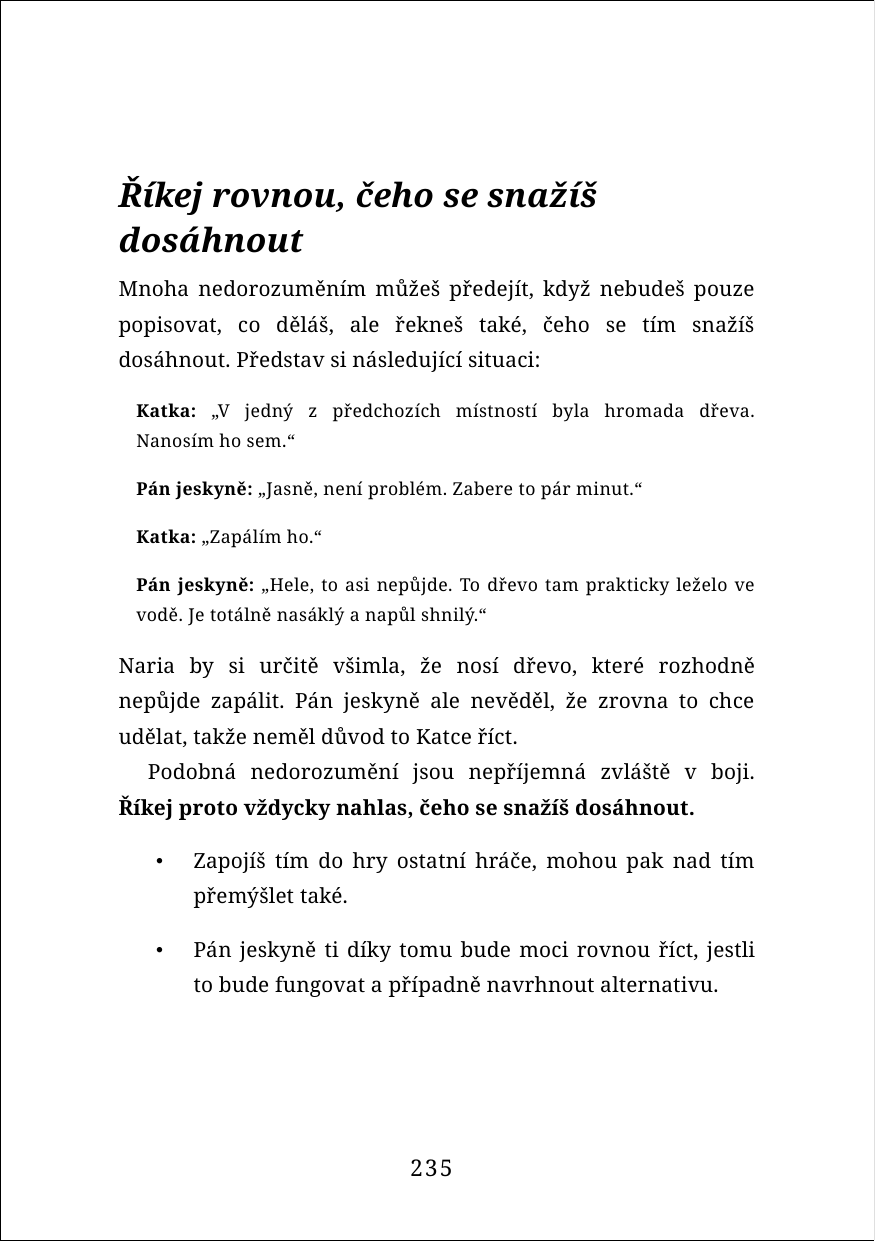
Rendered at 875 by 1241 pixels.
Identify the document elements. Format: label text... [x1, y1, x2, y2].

text Katka: „V jedný z předchozích místností byla hromada dřeva. Nanosím ho sem.“ [136, 399, 756, 453]
text Pán jeskyně: „Hele, to asi nepůjde. To dřevo tam prakticky leželo ve vodě. Je totálně nasáklý a napůl shnilý.“ [136, 573, 756, 627]
list Zapojíš tím do hry ostatní hráče, mohou pak nad tím přemýšlet také. [156, 846, 756, 910]
text Pán jeskyně: „Jasně, není problém. Zabere to pár minut.“ [136, 477, 756, 501]
text Naria by si určitě všimla, že nosí dřevo, které rozhodně nepůjde zapálit. Pán jeskyně ale nevěděl, že zrovna to chce udělat, takže neměl důvod to Katce říct. Podobná nedorozumění jsou nepříjemná zvláště v boji. Říkej proto vždycky nahlas, čeho se snažíš dosáhnout. [118, 651, 756, 821]
text Katka: „Zapálím ho.“ [136, 525, 756, 549]
list Pán jeskyně ti díky tomu bude moci rovnou říct, jestli to bude fungovat a případně navrhnout alternativu. [156, 935, 756, 999]
subtitle Říkej rovnou, čeho se snažíš dosáhnout [118, 172, 756, 263]
text Mnoha nedorozuměním můžeš předejít, když nebudeš pouze popisovat, co děláš, ale řekneš také, čeho se tím snažíš dosáhnout. Představ si následující situaci: [118, 274, 756, 374]
